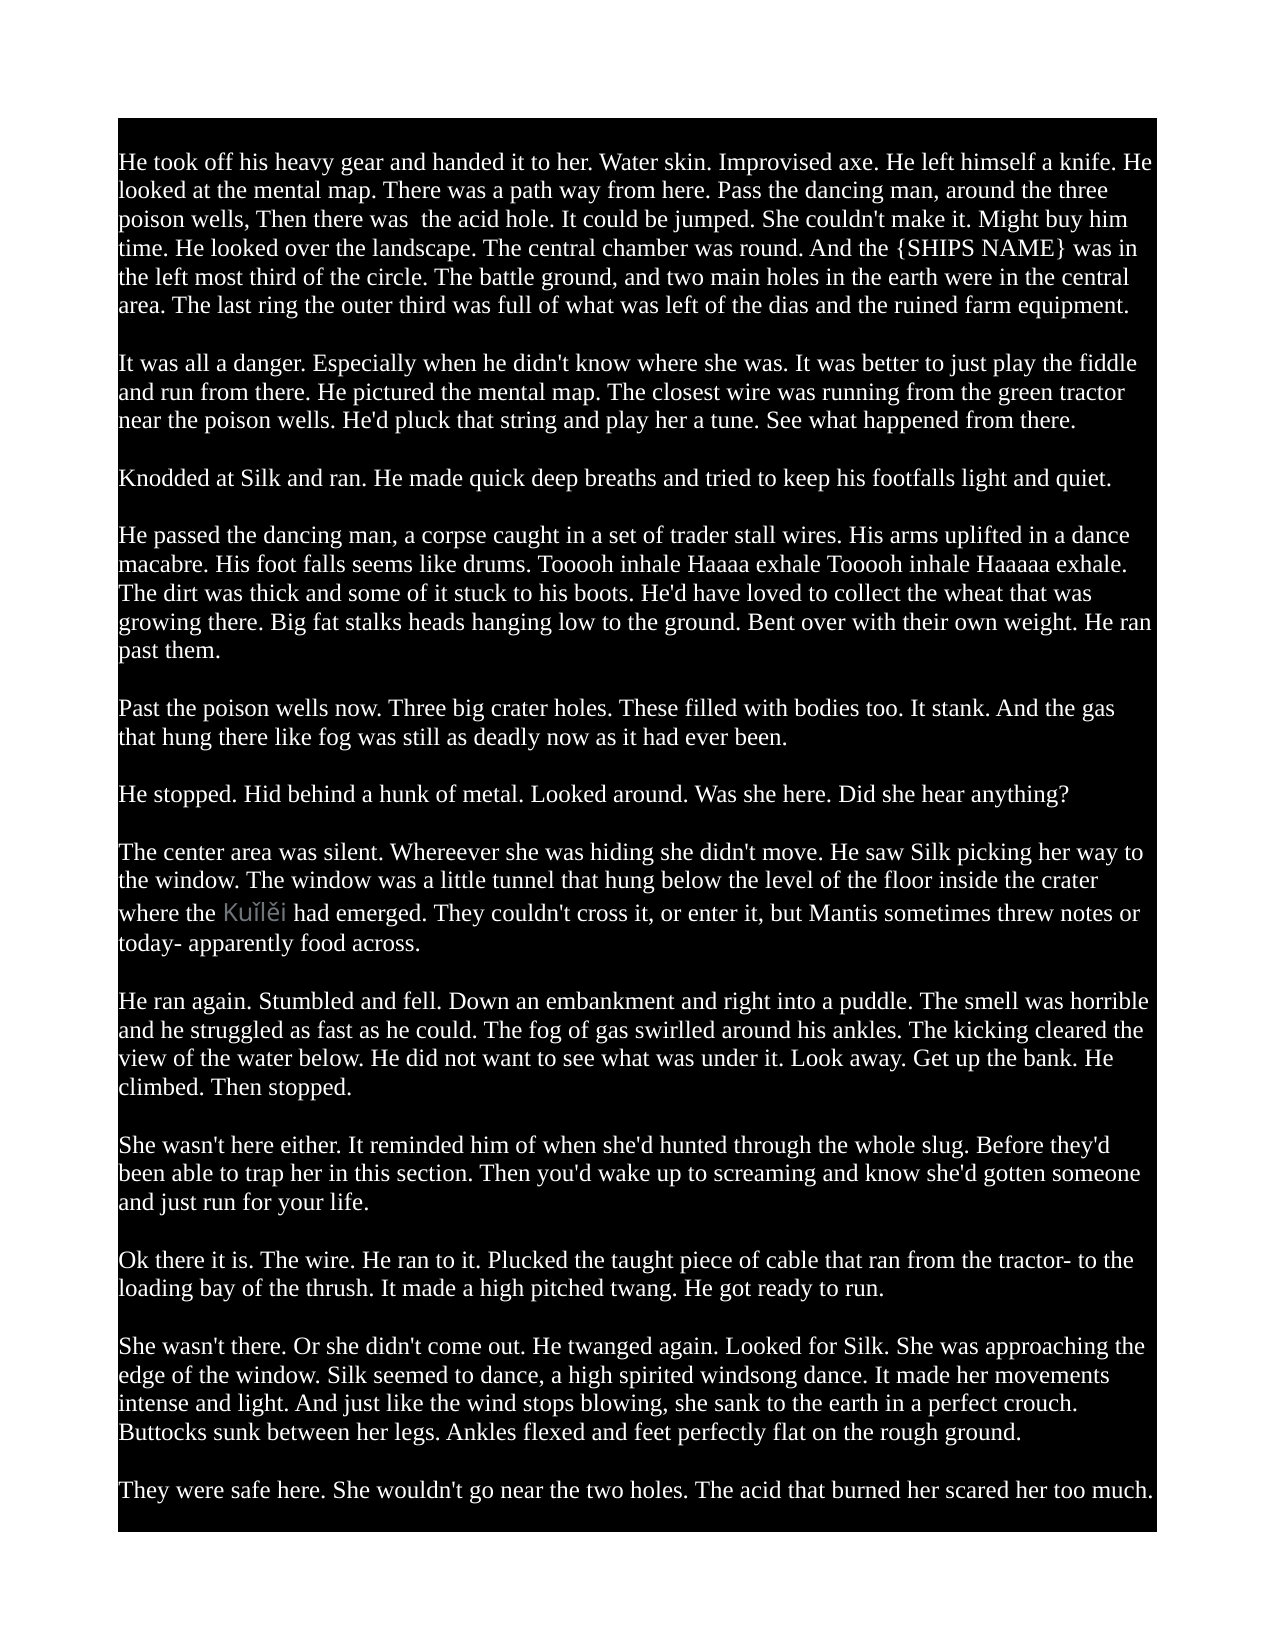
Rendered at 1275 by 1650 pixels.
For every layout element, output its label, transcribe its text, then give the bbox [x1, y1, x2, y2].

text Past the poison wells now. Three big crater holes. These filled with bodies too. It stank. And the gas that hung there like fog was still as deadly now as it had ever been. [118, 693, 1157, 751]
text He ran again. Stumbled and fell. Down an embankment and right into a puddle. The smell was horrible and he struggled as fast as he could. The fog of gas swirlled around his ankles. The kicking cleared the view of the water below. He did not want to see what was under it. Look away. Get up the bank. He climbed. Then stopped. [118, 986, 1157, 1101]
text Knodded at Silk and ran. He made quick deep breaths and tried to keep his footfalls light and quiet. [118, 463, 1157, 492]
text Ok there it is. The wire. He ran to it. Plucked the taught piece of cable that ran from the tractor- to the loading bay of the thrush. It made a high pitched twang. He got ready to run. [118, 1245, 1157, 1302]
text The center area was silent. Whereever she was hiding she didn't move. He saw Silk picking her way to the window. The window was a little tunnel that hung below the level of the floor inside the crater where the Kuǐlěi had emerged. They couldn't cross it, or enter it, but Mantis sometimes threw notes or today- apparently food across. [118, 837, 1157, 957]
text He took off his heavy gear and handed it to her. Water skin. Improvised axe. He left himself a knife. He looked at the mental map. There was a path way from here. Pass the dancing man, around the three poison wells, Then there was the acid hole. It could be jumped. She couldn't make it. Might buy him time. He looked over the landscape. The central chamber was round. And the {SHIPS NAME} was in the left most third of the circle. The battle ground, and two main holes in the earth were in the central area. The last ring the outer third was full of what was left of the dias and the ruined farm equipment. It was all a danger. Especially when he didn't know where she was. It was better to just play the fiddle and run from there. He pictured the mental map. The closest wire was running from the green tractor near the poison wells. He'd pluck that string and play her a tune. See what happened from there. [118, 147, 1157, 434]
text He passed the dancing man, a corpse caught in a set of trader stall wires. His arms uplifted in a dance macabre. His foot falls seems like drums. Tooooh inhale Haaaa exhale Tooooh inhale Haaaaa exhale. The dirt was thick and some of it stuck to his boots. He'd have loved to collect the wheat that was growing there. Big fat stalks heads hanging low to the ground. Bent over with their own weight. He ran past them. [118, 521, 1157, 664]
text He stopped. Hid behind a hunk of metal. Looked around. Was she here. Did she hear anything? [118, 779, 1157, 808]
text She wasn't there. Or she didn't come out. He twanged again. Looked for Silk. She was approaching the edge of the window. Silk seemed to dance, a high spirited windsong dance. It made her movements intense and light. And just like the wind stops blowing, she sank to the earth in a perfect crouch. Buttocks sunk between her legs. Ankles flexed and feet perfectly flat on the rough ground. They were safe here. She wouldn't go near the two holes. The acid that burned her scared her too much. [118, 1331, 1157, 1503]
text She wasn't here either. It reminded him of when she'd hunted through the whole slug. Before they'd been able to trap her in this section. Then you'd wake up to screaming and know she'd gotten someone and just run for your life. [118, 1101, 1157, 1216]
